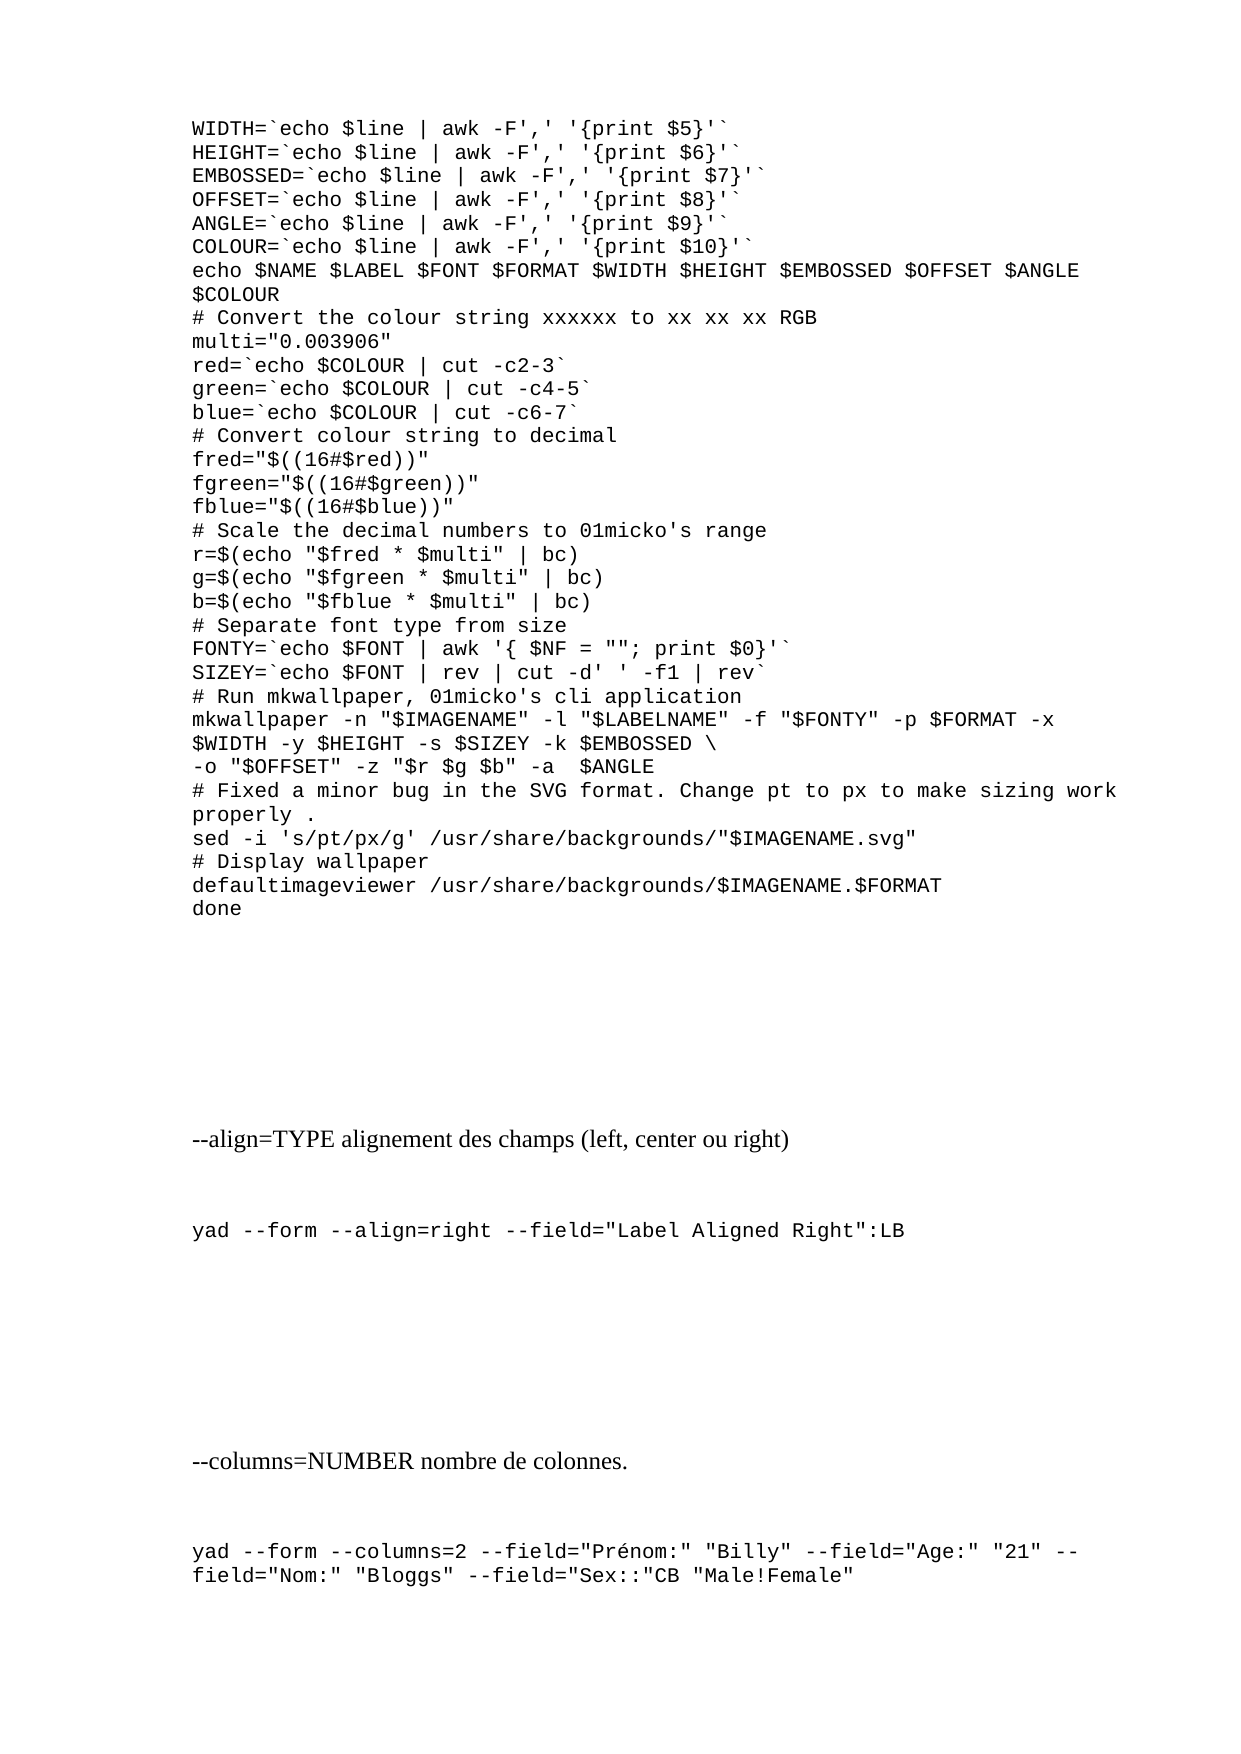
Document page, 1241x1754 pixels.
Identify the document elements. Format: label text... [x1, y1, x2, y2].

list -o "$OFFSET" -z "$r $g $b" -a $ANGLE [162, 757, 1122, 780]
list r=$(echo "$fred * $multi" | bc) [162, 544, 1122, 567]
list yad --form --align=right --field="Label Aligned Right":LB [162, 1220, 1122, 1243]
list ANGLE=`echo $line | awk -F',' '{print $9}'` [162, 213, 1122, 236]
list green=`echo $COLOUR | cut -c4-5` [162, 378, 1122, 402]
list --columns=NUMBER nombre de colonnes. [162, 1446, 1122, 1475]
list multi="0.003906" [162, 331, 1122, 354]
list --align=TYPE alignement des champs (left, center ou right) [162, 1124, 1122, 1153]
list fgreen="$((16#$green))" [162, 473, 1122, 496]
list # Run mkwallpaper, 01micko's cli application [162, 686, 1122, 709]
list echo $NAME $LABEL $FONT $FORMAT $WIDTH $HEIGHT $EMBOSSED $OFFSET $ANGLE $COLOUR [162, 260, 1122, 307]
list b=$(echo "$fblue * $multi" | bc) [162, 591, 1122, 615]
list EMBOSSED=`echo $line | awk -F',' '{print $7}'` [162, 165, 1122, 189]
list blue=`echo $COLOUR | cut -c6-7` [162, 402, 1122, 426]
list fred="$((16#$red))" [162, 449, 1122, 473]
list # Fixed a minor bug in the SVG format. Change pt to px to make sizing work properly . [162, 780, 1122, 827]
list HEIGHT=`echo $line | awk -F',' '{print $6}'` [162, 142, 1122, 165]
list COLOUR=`echo $line | awk -F',' '{print $10}'` [162, 236, 1122, 260]
list # Convert the colour string xxxxxx to xx xx xx RGB [162, 307, 1122, 331]
list # Display wallpaper [162, 851, 1122, 875]
list yad --form --columns=2 --field="Prénom:" "Billy" --field="Age:" "21" --field="Nom:" "Bloggs" --field="Sex::"CB "Male!Female" [162, 1541, 1122, 1588]
list # Convert colour string to decimal [162, 426, 1122, 449]
list fblue="$((16#$blue))" [162, 496, 1122, 520]
list OFFSET=`echo $line | awk -F',' '{print $8}'` [162, 189, 1122, 213]
list sed -i 's/pt/px/g' /usr/share/backgrounds/"$IMAGENAME.svg" [162, 827, 1122, 851]
list FONTY=`echo $FONT | awk '{ $NF = ""; print $0}'` [162, 638, 1122, 662]
list # Scale the decimal numbers to 01micko's range [162, 520, 1122, 544]
list SIZEY=`echo $FONT | rev | cut -d' ' -f1 | rev` [162, 662, 1122, 686]
list mkwallpaper -n "$IMAGENAME" -l "$LABELNAME" -f "$FONTY" -p $FORMAT -x $WIDTH -y $HEIGHT -s $SIZEY -k $EMBOSSED \ [162, 709, 1122, 757]
list # Separate font type from size [162, 615, 1122, 638]
list defaultimageviewer /usr/share/backgrounds/$IMAGENAME.$FORMAT [162, 875, 1122, 898]
list WIDTH=`echo $line | awk -F',' '{print $5}'` [162, 118, 1122, 142]
list done [162, 898, 1122, 922]
list red=`echo $COLOUR | cut -c2-3` [162, 354, 1122, 378]
list g=$(echo "$fgreen * $multi" | bc) [162, 567, 1122, 591]
